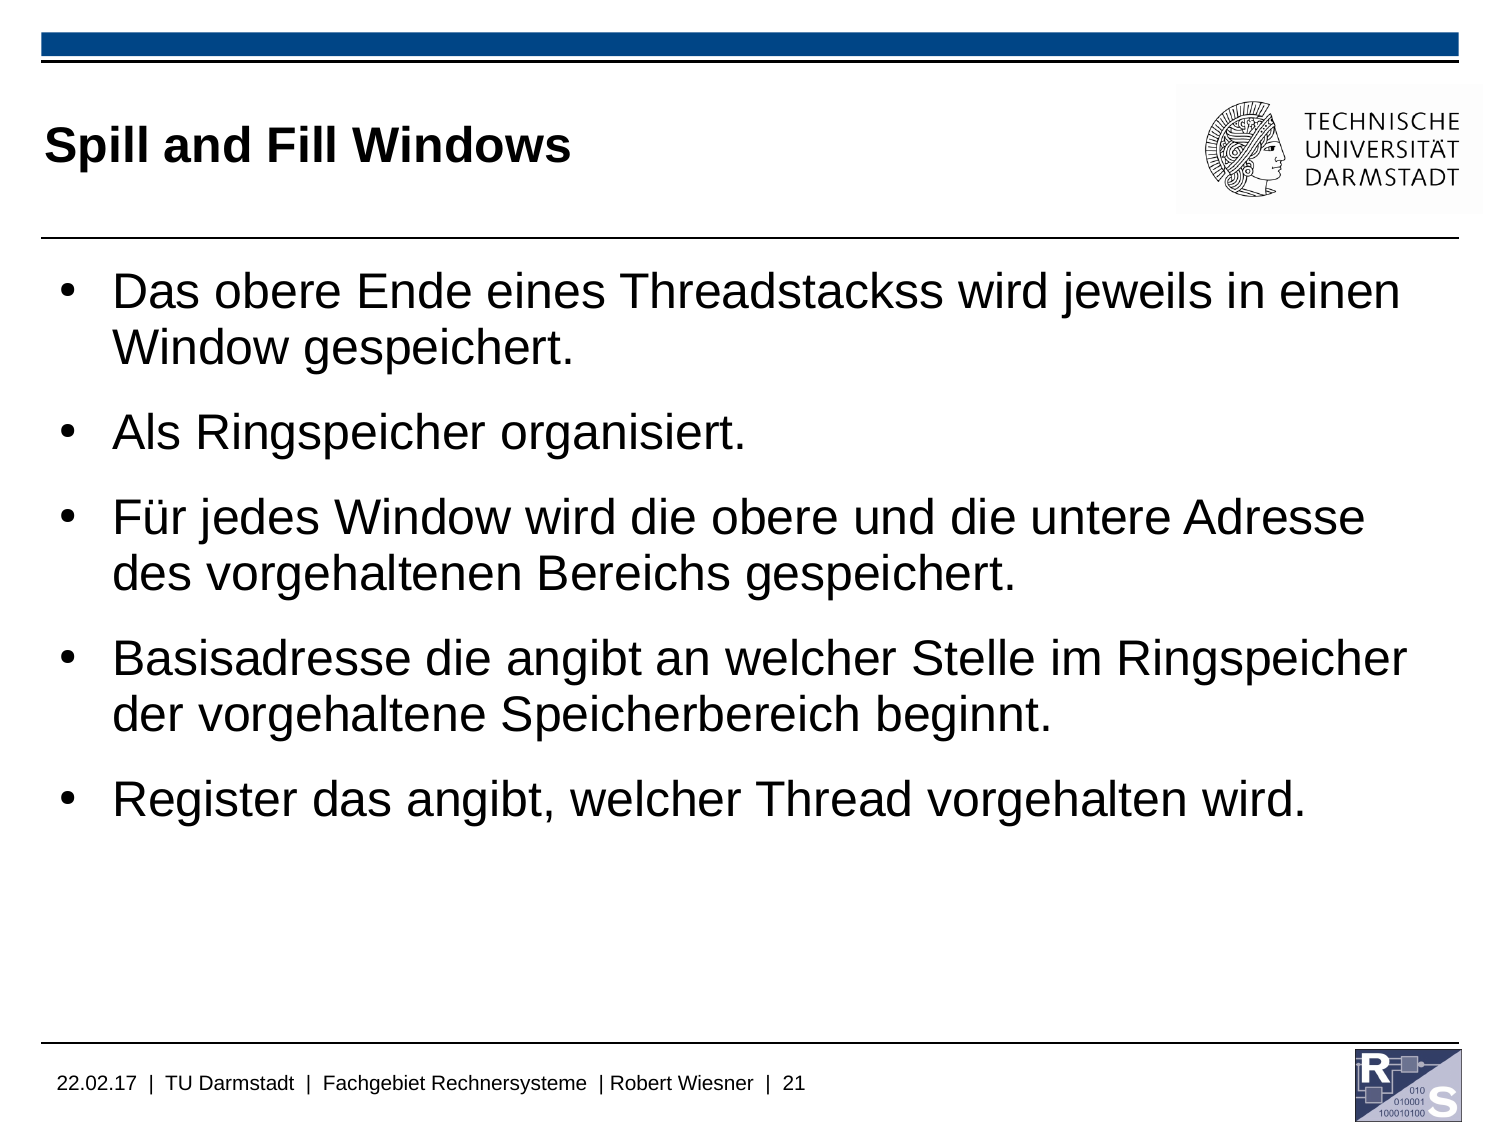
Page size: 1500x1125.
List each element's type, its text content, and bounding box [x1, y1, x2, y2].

list Das obere Ende eines Threadstackss wird jeweils in einen Window gespeichert. Als Ringspeicher organisiert. Für jedes Window wird die obere und die untere Adresse des vorgehaltenen Bereichs gespeichert. Basisadresse die angibt an welcher Stelle im Ringspeicher der vorgehaltene Speicherbereich beginnt. Register das angibt, welcher Thread vorgehalten wird. [41, 263, 1455, 1032]
title Spill and Fill Windows [44, 69, 1135, 221]
picture [1355, 1049, 1462, 1122]
